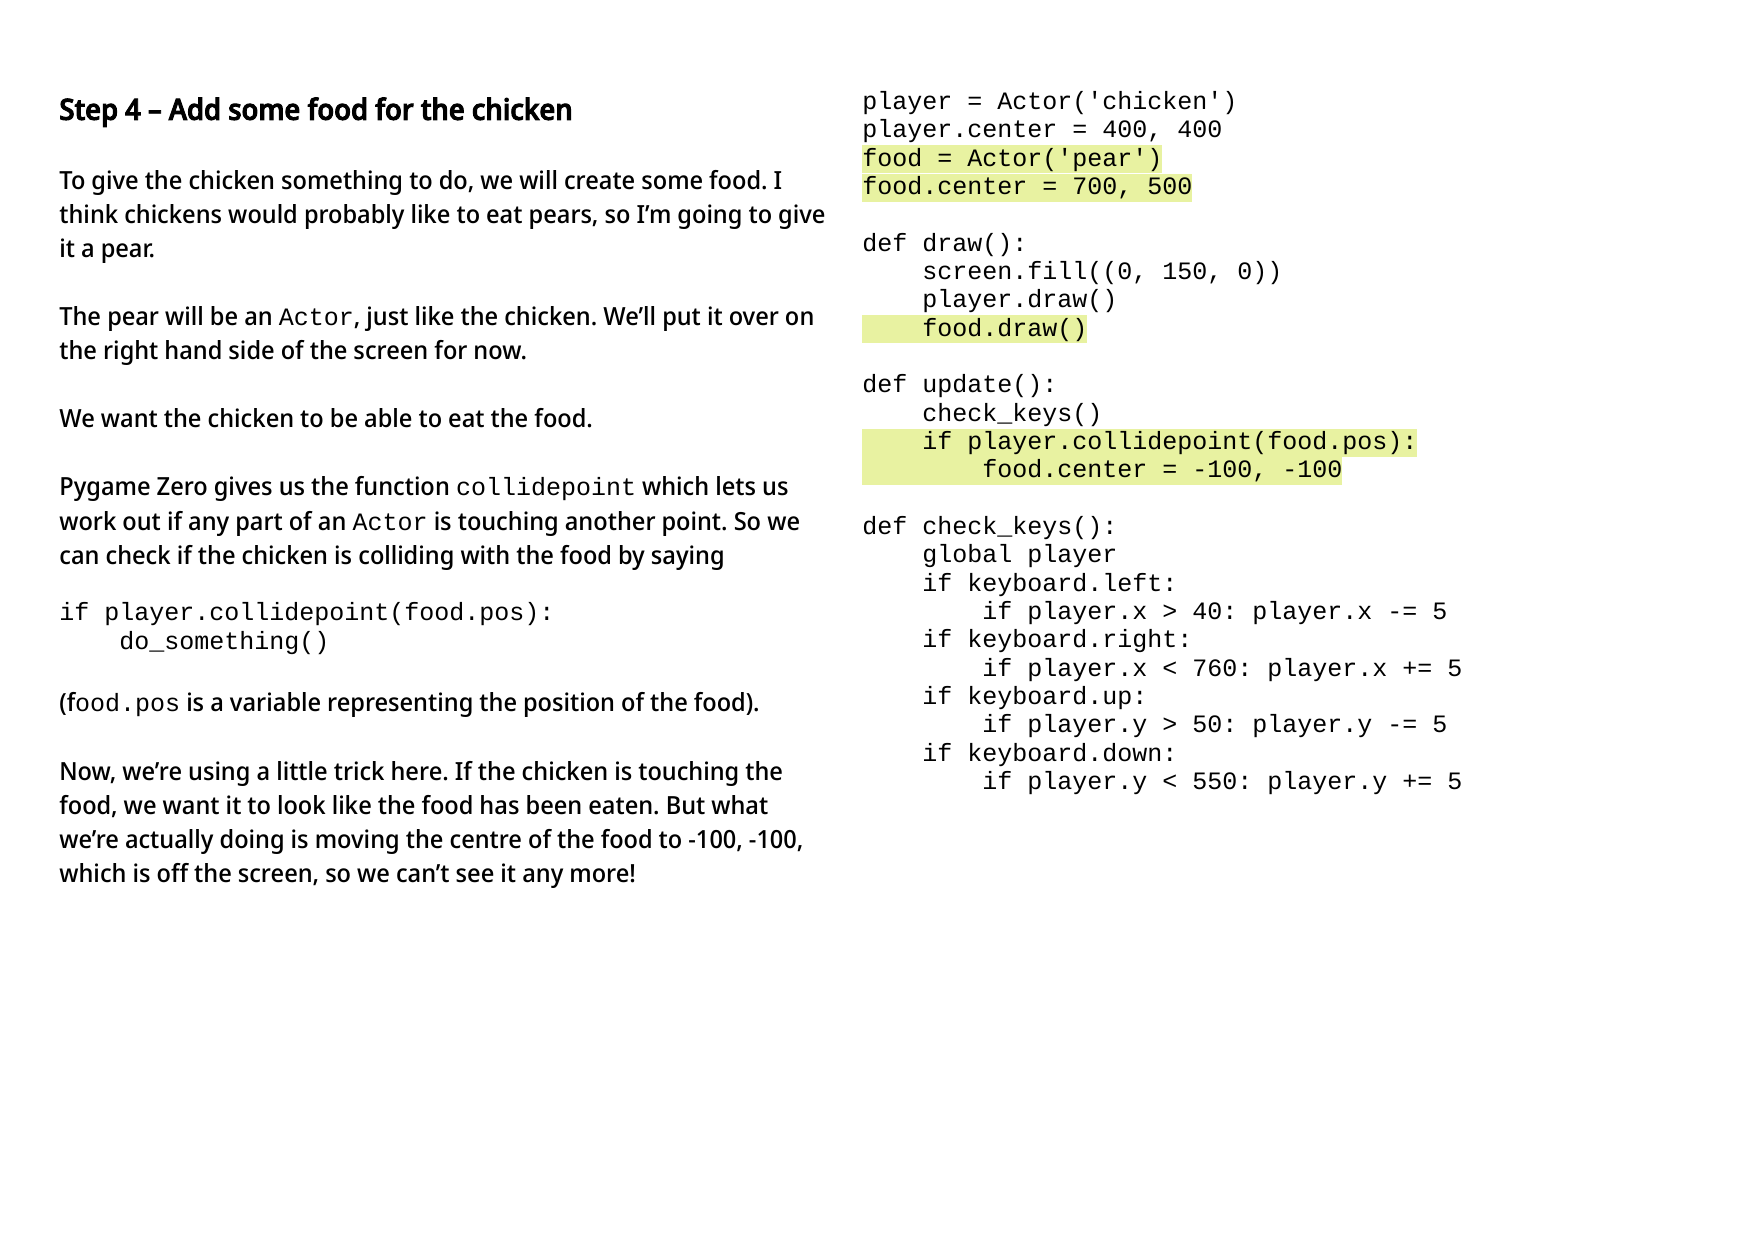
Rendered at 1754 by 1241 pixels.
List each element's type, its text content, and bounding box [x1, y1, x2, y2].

text if keyboard.up: [862, 683, 1636, 712]
text (food.pos is a variable representing the position of the food). [59, 685, 833, 719]
text if player.y < 550: player.y += 5 [862, 768, 1636, 797]
text food = Actor('pear') [862, 145, 1636, 173]
text if keyboard.right: [862, 627, 1636, 655]
text food.center = -100, -100 [862, 457, 1636, 485]
text def update(): [862, 372, 1636, 400]
text if player.y > 50: player.y -= 5 [862, 712, 1636, 740]
text if player.collidepoint(food.pos): [59, 600, 833, 628]
text Now, we’re using a little trick here. If the chicken is touching the food, we want it to look like the food has been eaten. But what we’re actually doing is moving the centre of the food to -100, -100, which is off the screen, so we can’t see it any more! [59, 753, 833, 889]
text if player.collidepoint(food.pos): [862, 428, 1636, 457]
text if player.x < 760: player.x += 5 [862, 655, 1636, 683]
text def draw(): [862, 230, 1636, 258]
text The pear will be an Actor, just like the chicken. We’ll put it over on the right hand side of the screen for now. [59, 298, 833, 367]
text global player [862, 542, 1636, 570]
text player = Actor('chicken') [862, 88, 1636, 117]
text player.draw() [862, 287, 1636, 315]
text if player.x > 40: player.x -= 5 [862, 598, 1636, 627]
text We want the chicken to be able to eat the food. [59, 401, 833, 435]
text screen.fill((0, 150, 0)) [862, 258, 1636, 287]
text def check_keys(): [862, 513, 1636, 542]
text if keyboard.left: [862, 570, 1636, 598]
text if keyboard.down: [862, 740, 1636, 768]
text do_something() [59, 628, 833, 657]
text Pygame Zero gives us the function collidepoint which lets us work out if any part of an Actor is touching another point. So we can check if the chicken is colliding with the food by saying [59, 469, 833, 572]
text check_keys() [862, 400, 1636, 428]
text Step 4 – Add some food for the chicken [59, 88, 833, 128]
text To give the chicken something to do, we will create some food. I think chickens would probably like to eat pears, so I’m going to give it a pear. [59, 162, 833, 264]
text player.center = 400, 400 [862, 117, 1636, 145]
text food.center = 700, 500 [862, 173, 1636, 202]
text food.draw() [862, 315, 1636, 343]
